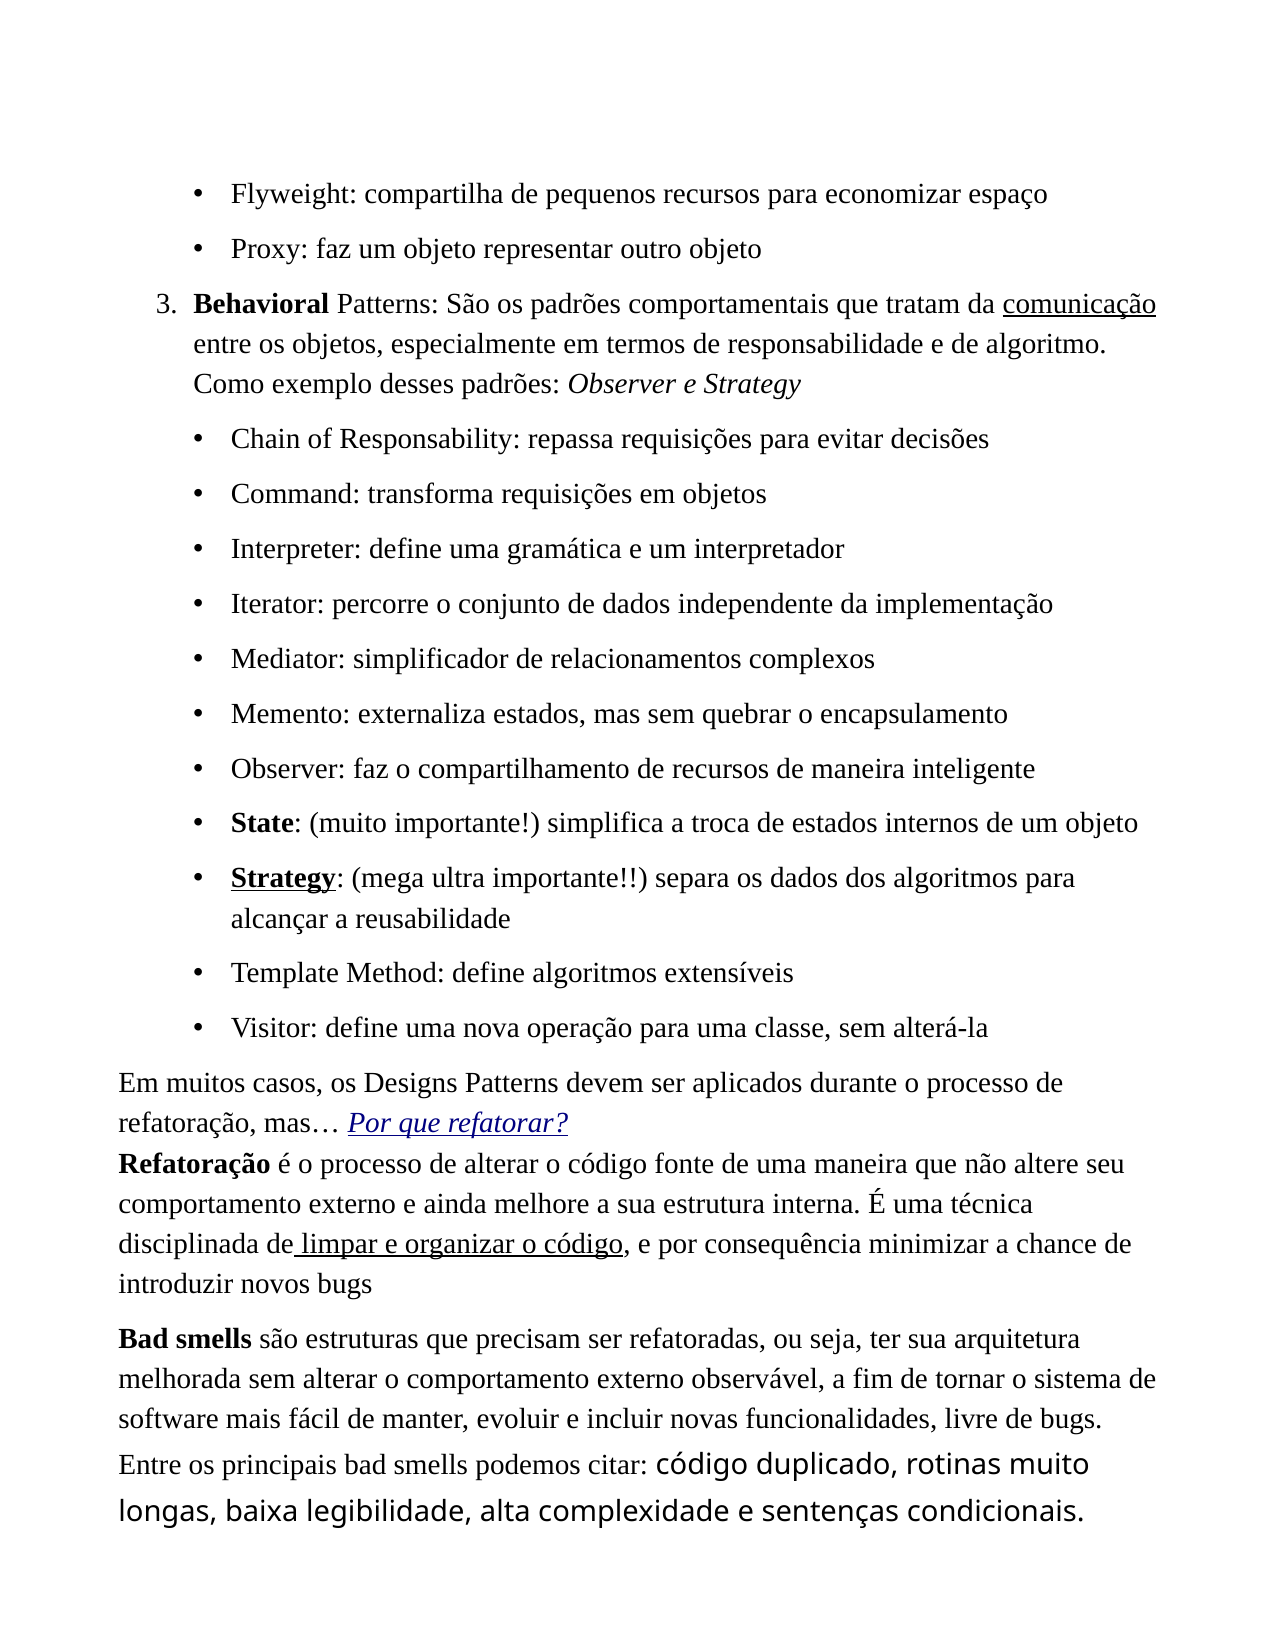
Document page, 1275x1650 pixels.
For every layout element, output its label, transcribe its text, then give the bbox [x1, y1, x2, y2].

list Template Method: define algoritmos extensíveis [193, 956, 1157, 989]
list Chain of Responsability: repassa requisições para evitar decisões [193, 421, 1157, 455]
subtitle Bad smells são estruturas que precisam ser refatoradas, ou seja, ter sua arquitetura melhorada sem alterar o comportamento externo observável, a fim de tornar o sistema de software mais fácil de manter, evoluir e incluir novas funcionalidades, livre de bugs. Entre os principais bad smells podemos citar: código duplicado, rotinas muito longas, baixa legibilidade, alta complexidade e sentenças condicionais. [118, 1321, 1157, 1530]
text Refatoração é o processo de alterar o código fonte de uma maneira que não altere seu comportamento externo e ainda melhore a sua estrutura interna. É uma técnica disciplinada de limpar e organizar o código, e por consequência minimizar a chance de introduzir novos bugs [118, 1146, 1157, 1300]
list Proxy: faz um objeto representar outro objeto [193, 231, 1157, 265]
list Memento: externaliza estados, mas sem quebrar o encapsulamento [193, 696, 1157, 729]
list Observer: faz o compartilhamento de recursos de maneira inteligente [193, 751, 1157, 784]
list Strategy: (mega ultra importante!!) separa os dados dos algoritmos para alcançar a reusabilidade [193, 861, 1157, 934]
list Visitor: define uma nova operação para uma classe, sem alterá-la [193, 1011, 1157, 1044]
list Behavioral Patterns: São os padrões comportamentais que tratam da comunicação entre os objetos, especialmente em termos de responsabilidade e de algoritmo. Como exemplo desses padrões: Observer e Strategy [156, 286, 1157, 400]
text Em muitos casos, os Designs Patterns devem ser aplicados durante o processo de refatoração, mas… Por que refatorar? [118, 1065, 1157, 1139]
list Iterator: percorre o conjunto de dados independente da implementação [193, 586, 1157, 620]
list State: (muito importante!) simplifica a troca de estados internos de um objeto [193, 806, 1157, 839]
list Command: transforma requisições em objetos [193, 476, 1157, 510]
list Interpreter: define uma gramática e um interpretador [193, 531, 1157, 565]
list Mediator: simplificador de relacionamentos complexos [193, 641, 1157, 674]
list Flyweight: compartilha de pequenos recursos para economizar espaço [193, 176, 1157, 210]
